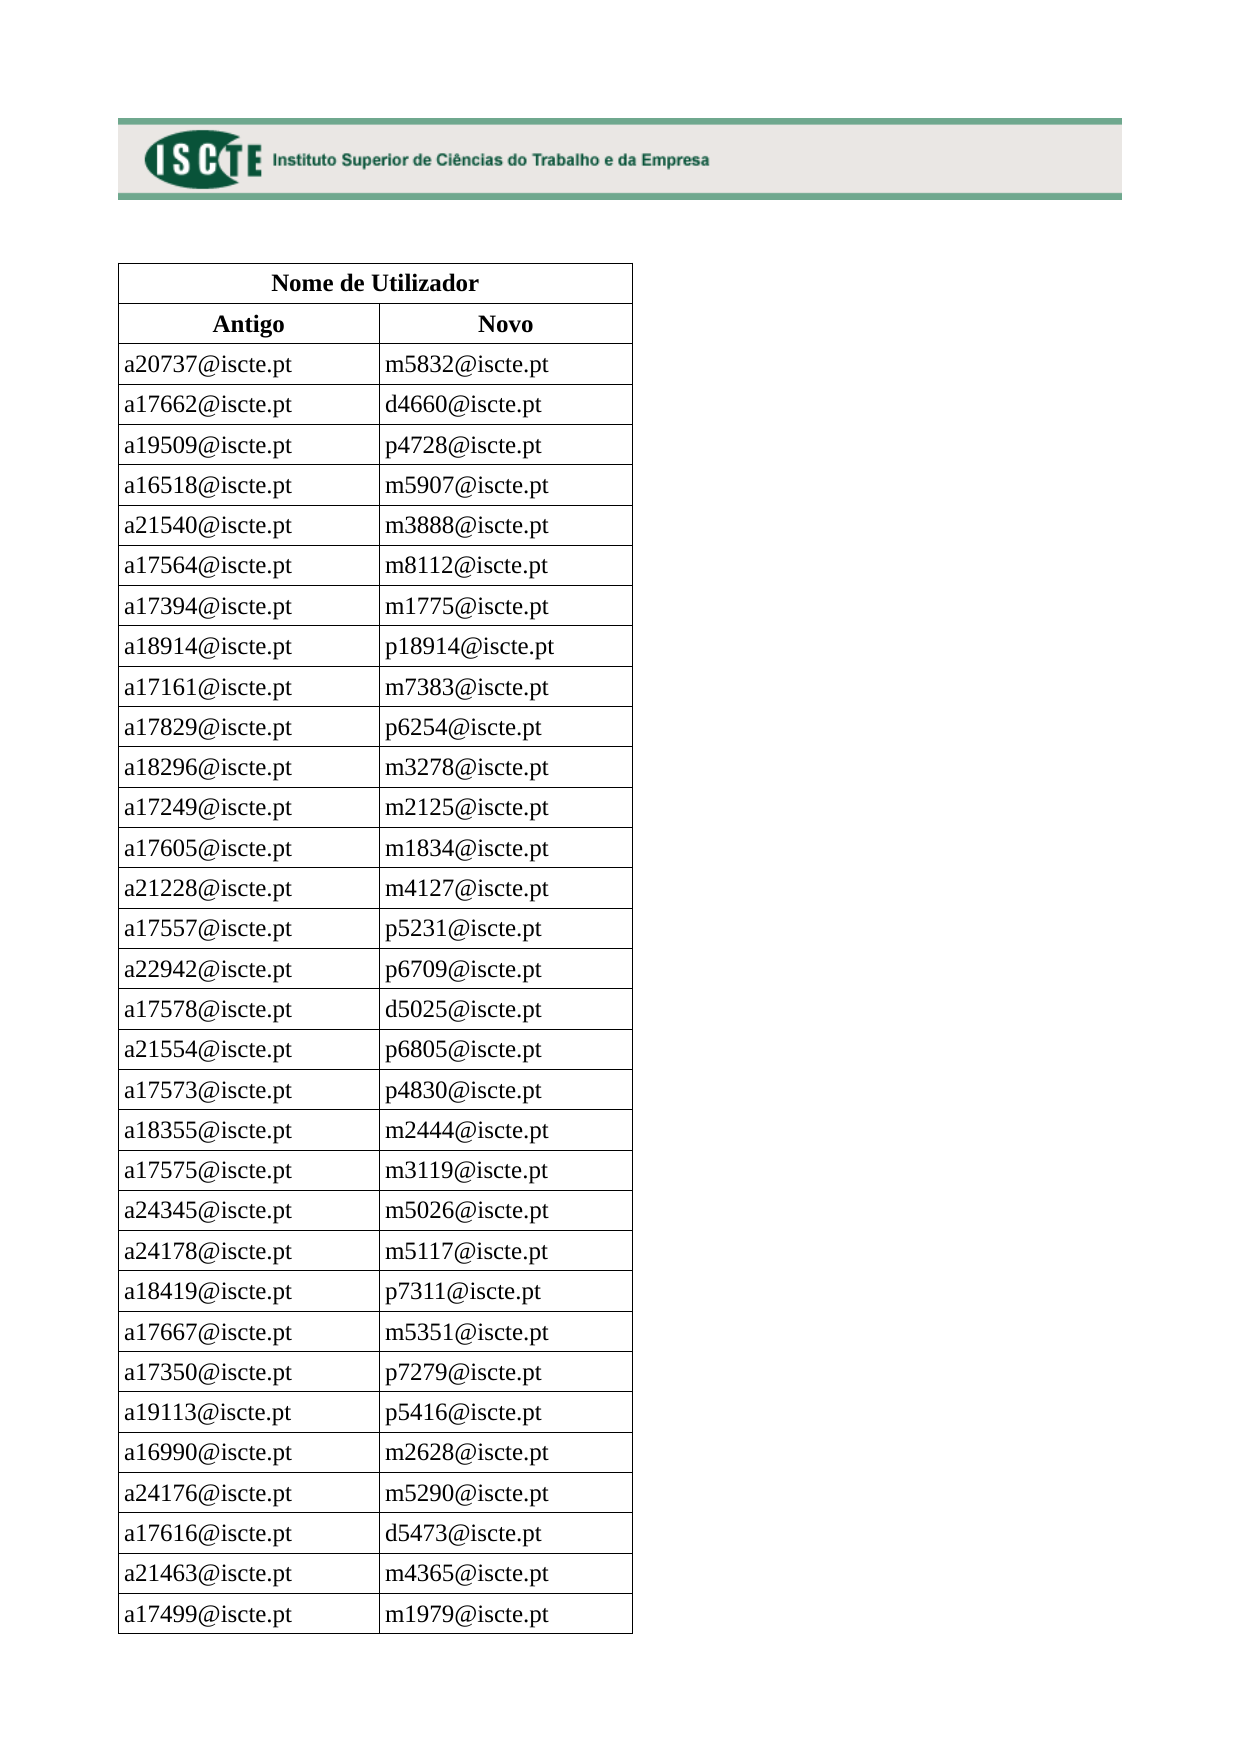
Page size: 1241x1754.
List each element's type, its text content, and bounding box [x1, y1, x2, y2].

table_cell a17578@iscte.pt [119, 989, 379, 1028]
table_cell a17573@iscte.pt [119, 1070, 379, 1109]
table_cell a17350@iscte.pt [119, 1352, 379, 1391]
table_cell a19509@iscte.pt [119, 425, 379, 464]
table_cell Antigo [119, 304, 379, 343]
table_cell m8112@iscte.pt [380, 546, 632, 585]
table_cell a24176@iscte.pt [119, 1473, 379, 1512]
table_cell a22942@iscte.pt [119, 949, 379, 988]
table_cell a17605@iscte.pt [119, 828, 379, 867]
table_cell a17499@iscte.pt [119, 1594, 379, 1633]
table_cell d5025@iscte.pt [380, 989, 632, 1028]
table_cell a24178@iscte.pt [119, 1231, 379, 1270]
table_cell a19113@iscte.pt [119, 1392, 379, 1432]
table_cell m5907@iscte.pt [380, 465, 632, 504]
table_cell m7383@iscte.pt [380, 667, 632, 706]
table_cell Novo [380, 304, 632, 343]
table_cell a17161@iscte.pt [119, 667, 379, 706]
table_cell a21554@iscte.pt [119, 1030, 379, 1069]
table_cell m2444@iscte.pt [380, 1110, 632, 1149]
table_cell m1834@iscte.pt [380, 828, 632, 867]
table_cell a18419@iscte.pt [119, 1271, 379, 1311]
table_cell a17667@iscte.pt [119, 1312, 379, 1351]
table_cell m5117@iscte.pt [380, 1231, 632, 1270]
table_cell p7279@iscte.pt [380, 1352, 632, 1391]
table_cell m1979@iscte.pt [380, 1594, 632, 1633]
table_cell m2125@iscte.pt [380, 788, 632, 827]
table_cell m2628@iscte.pt [380, 1433, 632, 1472]
table_cell m5832@iscte.pt [380, 344, 632, 383]
table_cell m4365@iscte.pt [380, 1554, 632, 1593]
table_cell d5473@iscte.pt [380, 1513, 632, 1553]
table_cell a24345@iscte.pt [119, 1191, 379, 1230]
table_cell a20737@iscte.pt [119, 344, 379, 383]
table_cell m3278@iscte.pt [380, 747, 632, 787]
picture [118, 118, 1122, 200]
table_cell m1775@iscte.pt [380, 586, 632, 625]
table_cell p6805@iscte.pt [380, 1030, 632, 1069]
table_cell a18296@iscte.pt [119, 747, 379, 787]
table_cell a16518@iscte.pt [119, 465, 379, 504]
table_cell p4830@iscte.pt [380, 1070, 632, 1109]
table_cell a18914@iscte.pt [119, 626, 379, 666]
table_cell p5231@iscte.pt [380, 909, 632, 948]
table_cell m5351@iscte.pt [380, 1312, 632, 1351]
table_cell a17662@iscte.pt [119, 385, 379, 424]
table_cell p4728@iscte.pt [380, 425, 632, 464]
table_cell a21228@iscte.pt [119, 868, 379, 908]
table_cell m3888@iscte.pt [380, 506, 632, 545]
table_cell p5416@iscte.pt [380, 1392, 632, 1432]
table_cell a17829@iscte.pt [119, 707, 379, 746]
table_cell a17557@iscte.pt [119, 909, 379, 948]
table_cell d4660@iscte.pt [380, 385, 632, 424]
table_cell a21463@iscte.pt [119, 1554, 379, 1593]
table_cell p6254@iscte.pt [380, 707, 632, 746]
table_cell a17394@iscte.pt [119, 586, 379, 625]
table_cell m5290@iscte.pt [380, 1473, 632, 1512]
table_cell p7311@iscte.pt [380, 1271, 632, 1311]
table_cell a17616@iscte.pt [119, 1513, 379, 1553]
table_cell p18914@iscte.pt [380, 626, 632, 666]
table_cell a17249@iscte.pt [119, 788, 379, 827]
table_cell m5026@iscte.pt [380, 1191, 632, 1230]
table_cell a16990@iscte.pt [119, 1433, 379, 1472]
table_cell a17575@iscte.pt [119, 1151, 379, 1190]
table_cell a21540@iscte.pt [119, 506, 379, 545]
table_cell m4127@iscte.pt [380, 868, 632, 908]
table_cell p6709@iscte.pt [380, 949, 632, 988]
table_cell m3119@iscte.pt [380, 1151, 632, 1190]
table_cell a18355@iscte.pt [119, 1110, 379, 1149]
table_header Nome de Utilizador [119, 264, 632, 303]
table_cell a17564@iscte.pt [119, 546, 379, 585]
